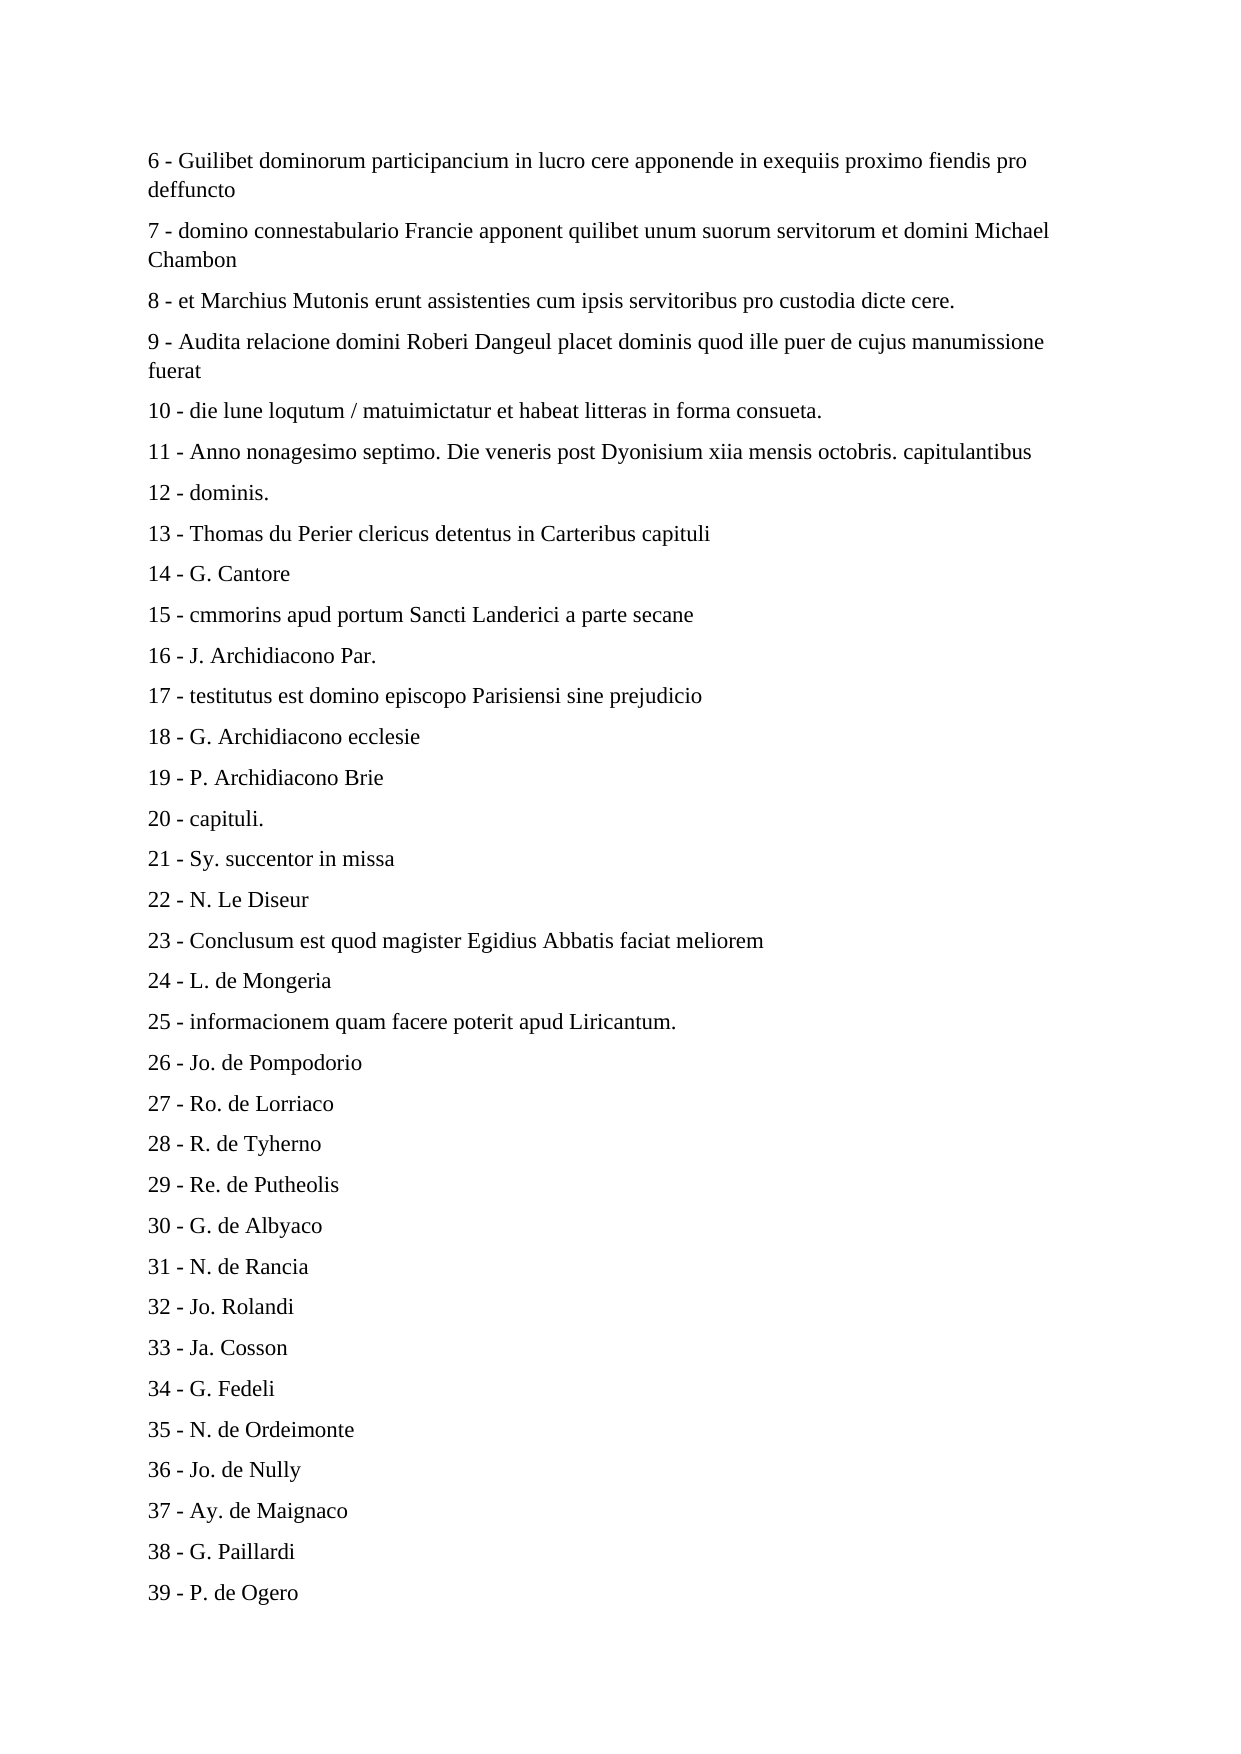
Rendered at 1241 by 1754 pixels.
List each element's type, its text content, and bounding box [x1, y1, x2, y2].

text 29 - Re. de Putheolis [148, 1171, 1093, 1198]
text 16 - J. Archidiacono Par. [148, 642, 1093, 668]
text 11 - Anno nonagesimo septimo. Die veneris post Dyonisium xiia mensis octobris. capitulantibus [148, 438, 1093, 464]
text 23 - Conclusum est quod magister Egidius Abbatis faciat meliorem [148, 927, 1093, 953]
text 14 - G. Cantore [148, 560, 1093, 587]
text 19 - P. Archidiacono Brie [148, 764, 1093, 790]
text 7 - domino connestabulario Francie apponent quilibet unum suorum servitorum et domini Michael Chambon [148, 217, 1093, 273]
text 31 - N. de Rancia [148, 1253, 1093, 1279]
text 10 - die lune loqutum / matuimictatur et habeat litteras in forma consueta. [148, 397, 1093, 424]
text 26 - Jo. de Pompodorio [148, 1049, 1093, 1075]
text 27 - Ro. de Lorriaco [148, 1090, 1093, 1116]
text 22 - N. Le Diseur [148, 886, 1093, 912]
text 39 - P. de Ogero [148, 1578, 1093, 1605]
text 30 - G. de Albyaco [148, 1212, 1093, 1238]
text 37 - Ay. de Maignaco [148, 1497, 1093, 1523]
text 15 - cmmorins apud portum Sancti Landerici a parte secane [148, 601, 1093, 627]
text 34 - G. Fedeli [148, 1375, 1093, 1401]
text 9 - Audita relacione domini Roberi Dangeul placet dominis quod ille puer de cujus manumissione fuerat [148, 328, 1093, 383]
text 13 - Thomas du Perier clericus detentus in Carteribus capituli [148, 519, 1093, 546]
text 18 - G. Archidiacono ecclesie [148, 723, 1093, 749]
text 28 - R. de Tyherno [148, 1131, 1093, 1157]
text 25 - informacionem quam facere poterit apud Liricantum. [148, 1008, 1093, 1035]
text 21 - Sy. succentor in missa [148, 845, 1093, 872]
text 36 - Jo. de Nully [148, 1456, 1093, 1483]
text 32 - Jo. Rolandi [148, 1293, 1093, 1320]
text 33 - Ja. Cosson [148, 1334, 1093, 1361]
text 8 - et Marchius Mutonis erunt assistenties cum ipsis servitoribus pro custodia dicte cere. [148, 287, 1093, 313]
text 6 - Guilibet dominorum participancium in lucro cere apponende in exequiis proximo fiendis pro deffuncto [148, 148, 1093, 203]
text 24 - L. de Mongeria [148, 968, 1093, 994]
text 17 - testitutus est domino episcopo Parisiensi sine prejudicio [148, 682, 1093, 709]
text 35 - N. de Ordeimonte [148, 1416, 1093, 1442]
text 20 - capituli. [148, 805, 1093, 831]
text 38 - G. Paillardi [148, 1538, 1093, 1564]
text 12 - dominis. [148, 479, 1093, 505]
